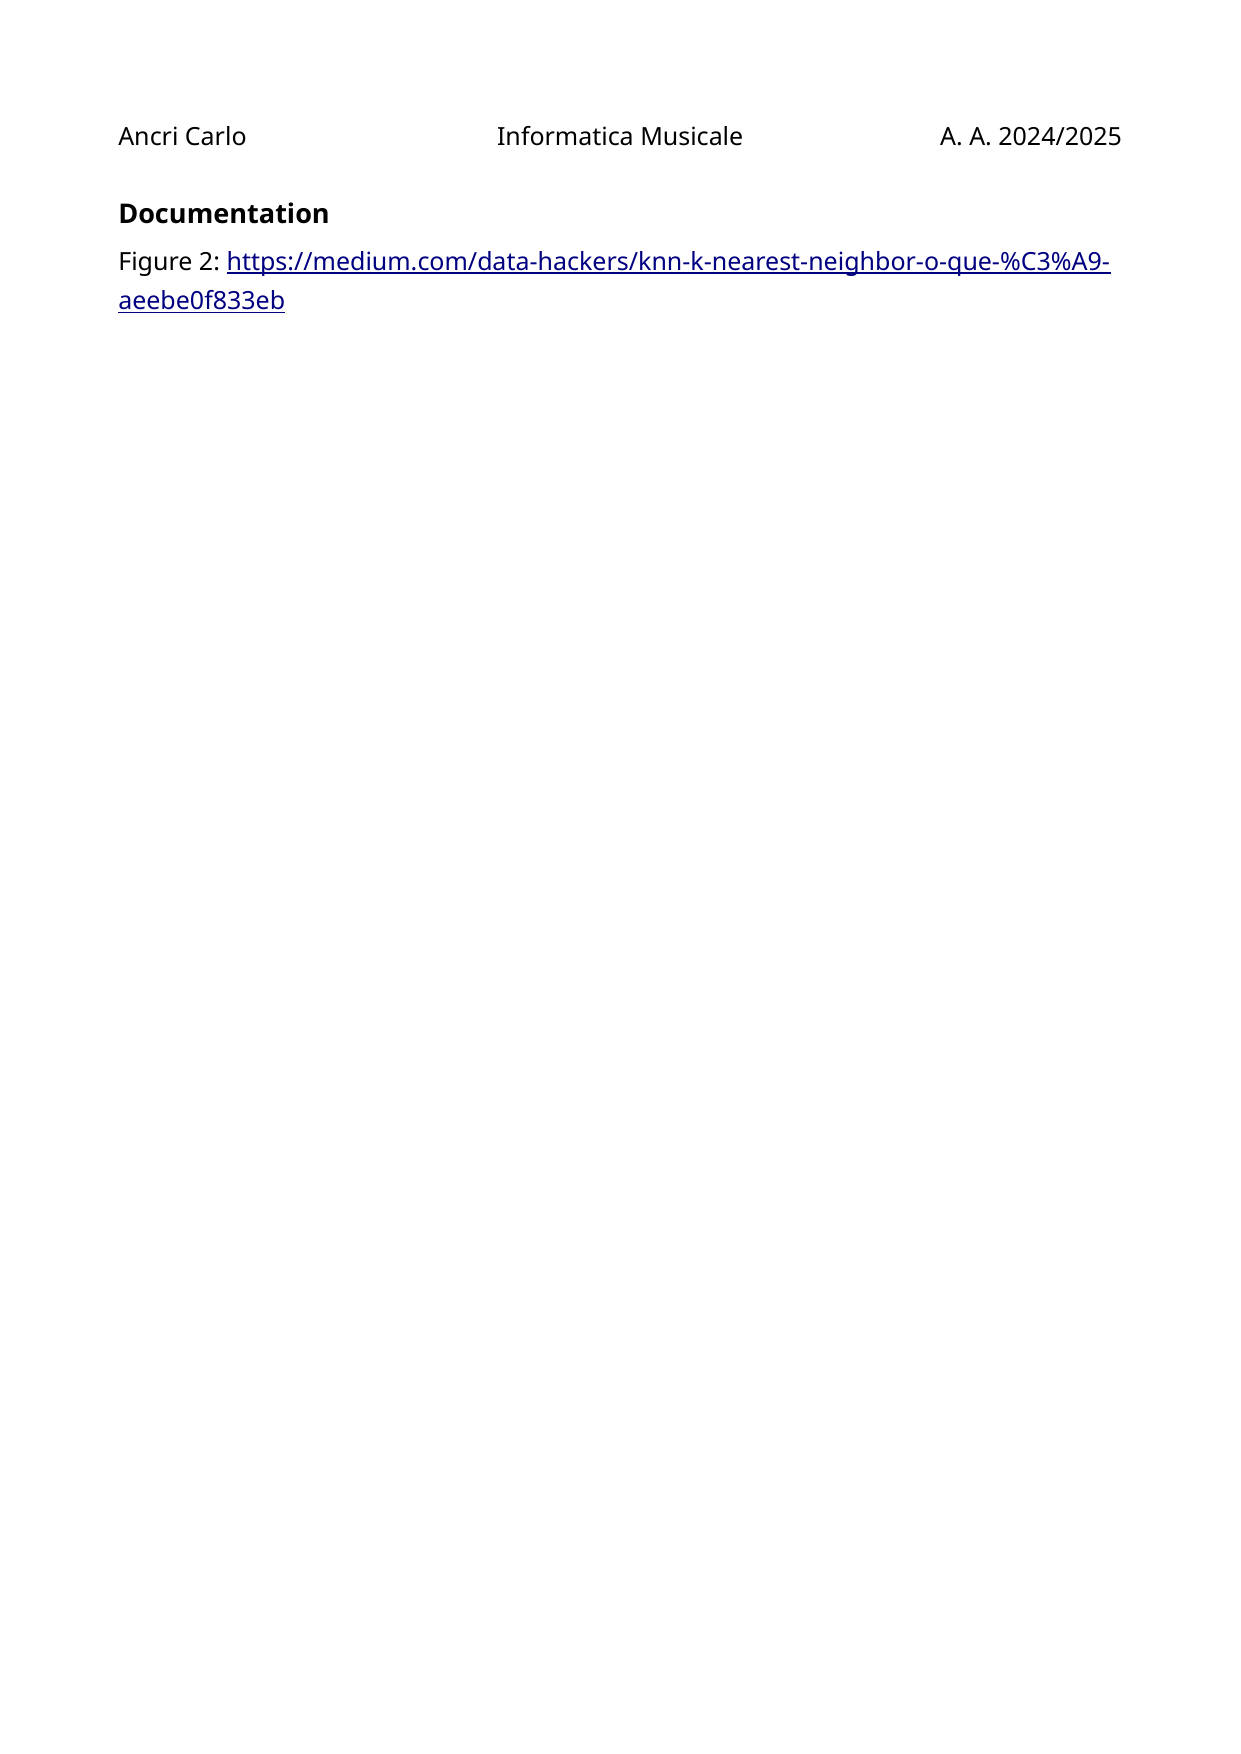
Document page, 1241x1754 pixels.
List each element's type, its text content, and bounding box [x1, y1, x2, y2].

text Figure 2: https://medium.com/data-hackers/knn-k-nearest-neighbor-o-que-%C3%A9-aeebe0f833eb [118, 243, 1122, 317]
subtitle Documentation [118, 194, 1122, 231]
